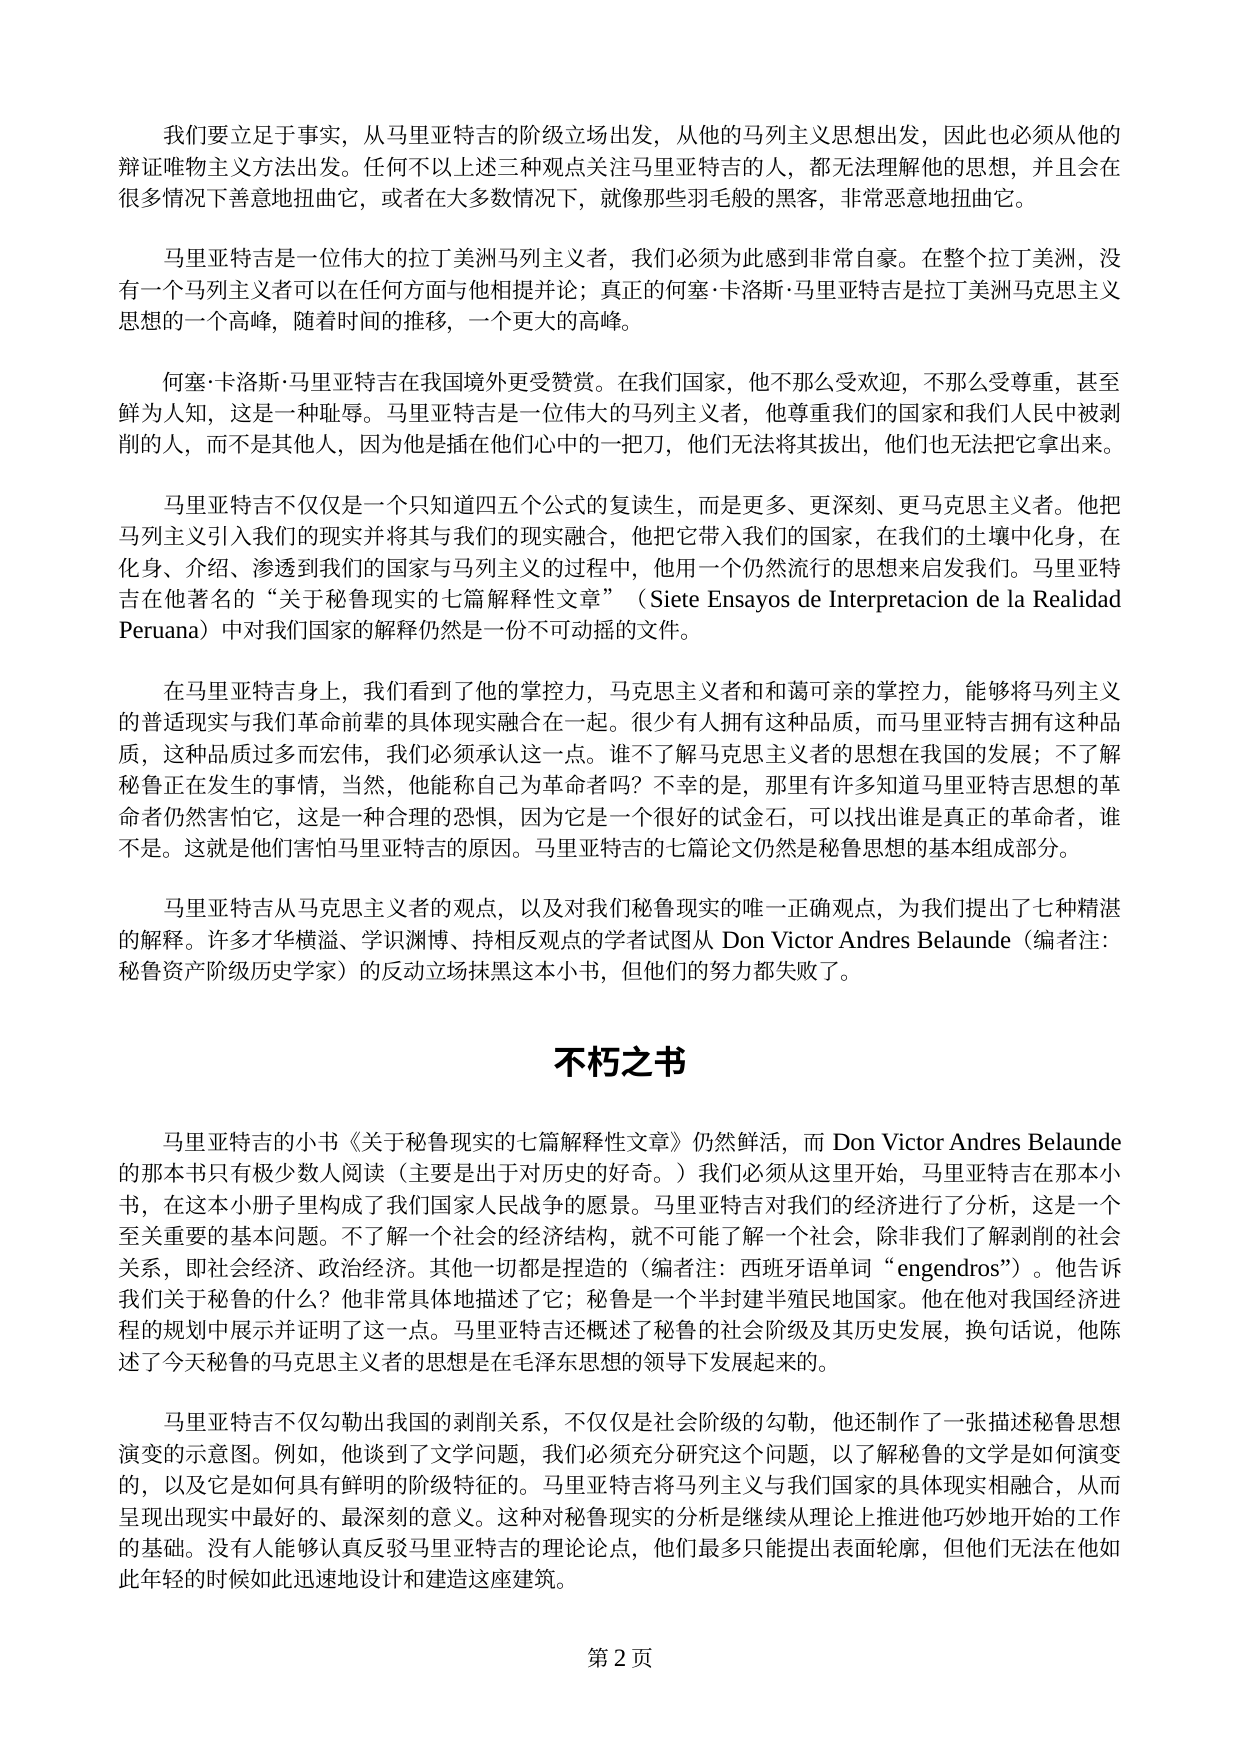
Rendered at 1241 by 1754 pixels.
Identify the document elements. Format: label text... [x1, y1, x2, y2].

text 马里亚特吉从马克思主义者的观点，以及对我们秘鲁现实的唯一正确观点，为我们提出了七种精湛的解释。许多才华横溢、学识渊博、持相反观点的学者试图从 Don Victor Andres Belaunde（编者注：秘鲁资产阶级历史学家）的反动立场抹黑这本小书，但他们的努力都失败了。 [118, 891, 1122, 986]
text 马里亚特吉是一位伟大的拉丁美洲马列主义者，我们必须为此感到非常自豪。在整个拉丁美洲，没有一个马列主义者可以在任何方面与他相提并论；真正的何塞·卡洛斯·马里亚特吉是拉丁美洲马克思主义思想的一个高峰，随着时间的推移，一个更大的高峰。 [118, 242, 1122, 336]
subtitle 不朽之书 [118, 1035, 1122, 1084]
text 马里亚特吉不仅仅是一个只知道四五个公式的复读生，而是更多、更深刻、更马克思主义者。他把马列主义引入我们的现实并将其与我们的现实融合，他把它带入我们的国家，在我们的土壤中化身，在化身、介绍、渗透到我们的国家与马列主义的过程中，他用一个仍然流行的思想来启发我们。马里亚特吉在他著名的“关于秘鲁现实的七篇解释性文章”（Siete Ensayos de Interpretacion de la Realidad Peruana）中对我们国家的解释仍然是一份不可动摇的文件。 [118, 488, 1122, 645]
text 马里亚特吉不仅勾勒出我国的剥削关系，不仅仅是社会阶级的勾勒，他还制作了一张描述秘鲁思想演变的示意图。例如，他谈到了文学问题，我们必须充分研究这个问题，以了解秘鲁的文学是如何演变的，以及它是如何具有鲜明的阶级特征的。马里亚特吉将马列主义与我们国家的具体现实相融合，从而呈现出现实中最好的、最深刻的意义。这种对秘鲁现实的分析是继续从理论上推进他巧妙地开始的工作的基础。没有人能够认真反驳马里亚特吉的理论论点，他们最多只能提出表面轮廓，但他们无法在他如此年轻的时候如此迅速地设计和建造这座建筑。 [118, 1405, 1122, 1594]
text 何塞·卡洛斯·马里亚特吉在我国境外更受赞赏。在我们国家，他不那么受欢迎，不那么受尊重，甚至鲜为人知，这是一种耻辱。马里亚特吉是一位伟大的马列主义者，他尊重我们的国家和我们人民中被剥削的人，而不是其他人，因为他是插在他们心中的一把刀，他们无法将其拔出，他们也无法把它拿出来。 [118, 365, 1122, 459]
text 马里亚特吉的小书《关于秘鲁现实的七篇解释性文章》仍然鲜活，而 Don Victor Andres Belaunde 的那本书只有极少数人阅读（主要是出于对历史的好奇。）我们必须从这里开始，马里亚特吉在那本小书，在这本小册子里构成了我们国家人民战争的愿景。马里亚特吉对我们的经济进行了分析，这是一个至关重要的基本问题。不了解一个社会的经济结构，就不可能了解一个社会，除非我们了解剥削的社会关系，即社会经济、政治经济。其他一切都是捏造的（编者注：西班牙语单词“engendros”）。他告诉我们关于秘鲁的什么？他非常具体地描述了它；秘鲁是一个半封建半殖民地国家。他在他对我国经济进程的规划中展示并证明了这一点。马里亚特吉还概述了秘鲁的社会阶级及其历史发展，换句话说，他陈述了今天秘鲁的马克思主义者的思想是在毛泽东思想的领导下发展起来的。 [118, 1125, 1122, 1377]
text 我们要立足于事实，从马里亚特吉的阶级立场出发，从他的马列主义思想出发，因此也必须从他的辩证唯物主义方法出发。任何不以上述三种观点关注马里亚特吉的人，都无法理解他的思想，并且会在很多情况下善意地扭曲它，或者在大多数情况下，就像那些羽毛般的黑客，非常恶意地扭曲它。 [118, 118, 1122, 213]
text 在马里亚特吉身上，我们看到了他的掌控力，马克思主义者和和蔼可亲的掌控力，能够将马列主义的普适现实与我们革命前辈的具体现实融合在一起。很少有人拥有这种品质，而马里亚特吉拥有这种品质，这种品质过多而宏伟，我们必须承认这一点。谁不了解马克思主义者的思想在我国的发展；不了解秘鲁正在发生的事情，当然，他能称自己为革命者吗？不幸的是，那里有许多知道马里亚特吉思想的革命者仍然害怕它，这是一种合理的恐惧，因为它是一个很好的试金石，可以找出谁是真正的革命者，谁不是。这就是他们害怕马里亚特吉的原因。马里亚特吉的七篇论文仍然是秘鲁思想的基本组成部分。 [118, 674, 1122, 863]
